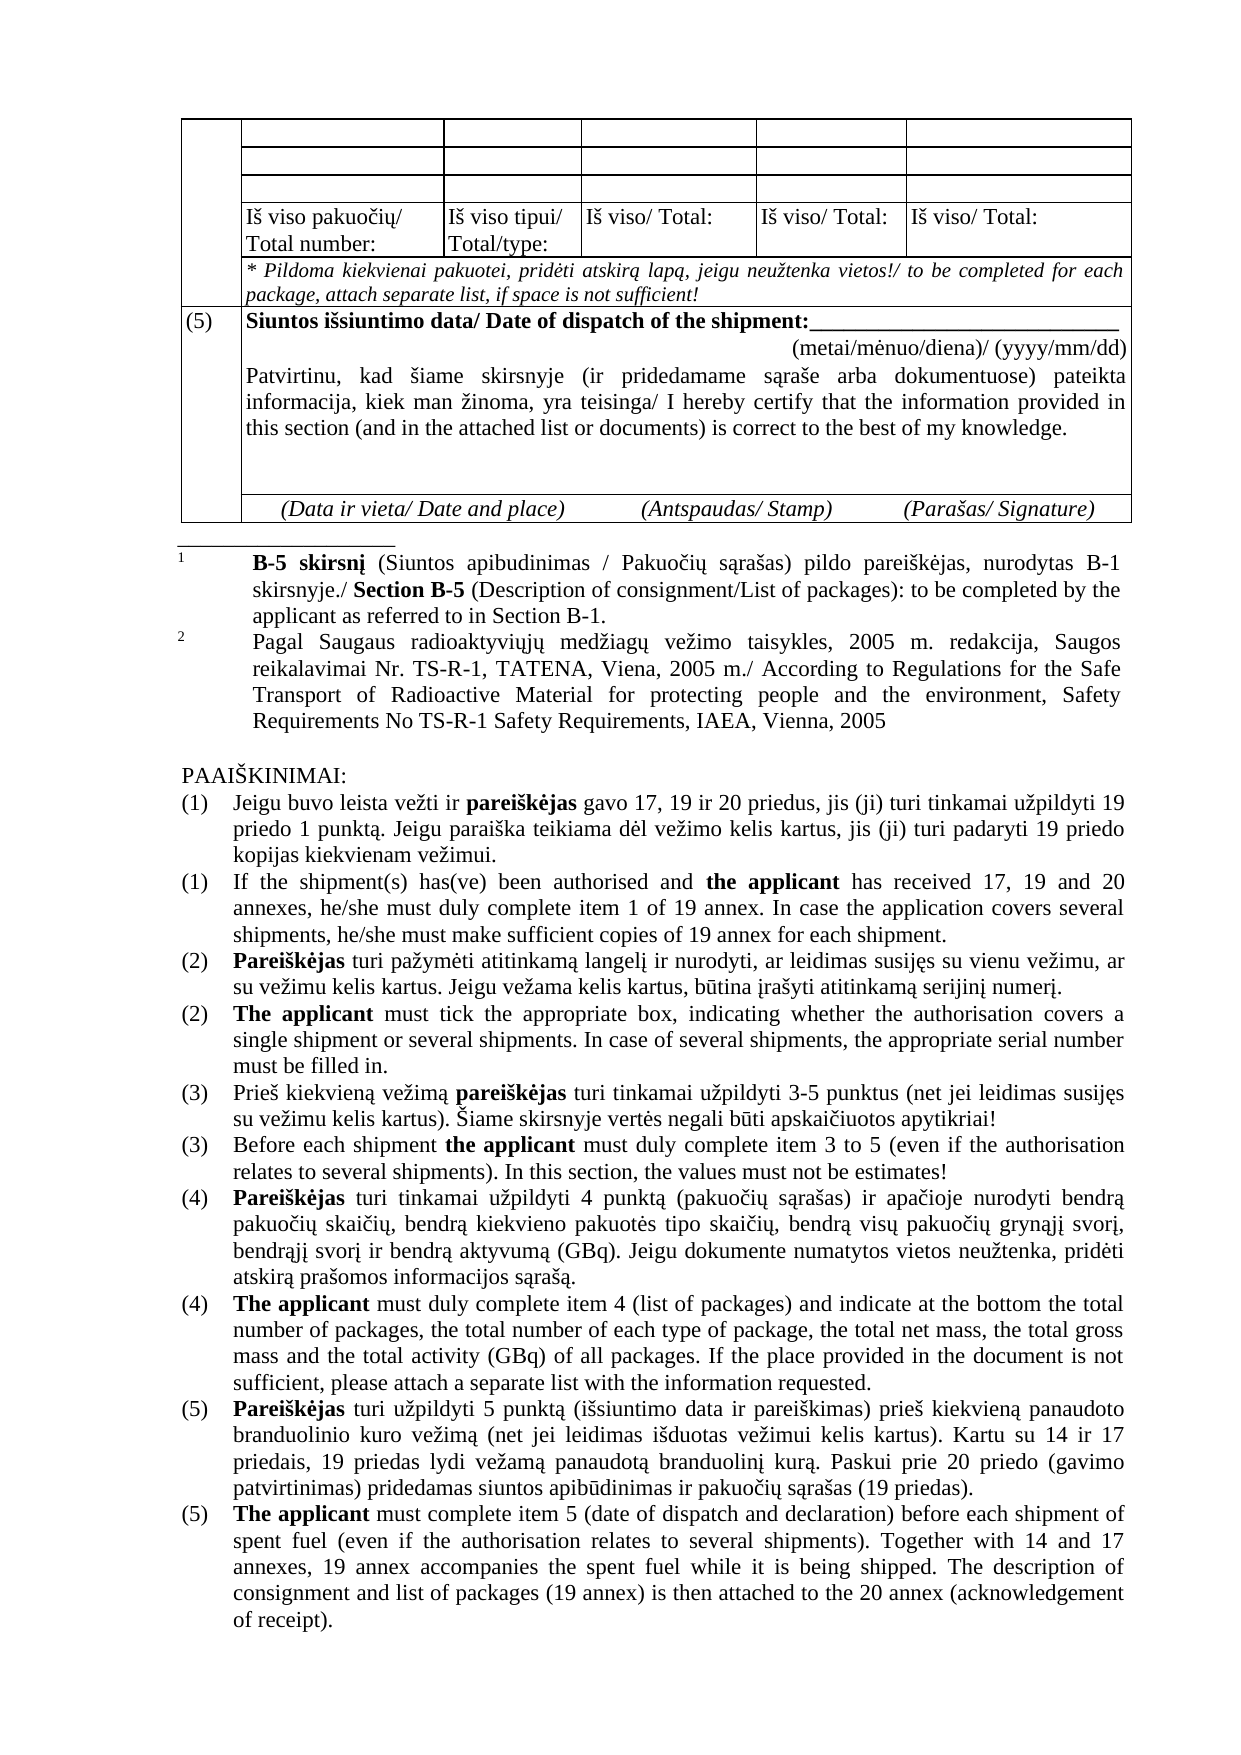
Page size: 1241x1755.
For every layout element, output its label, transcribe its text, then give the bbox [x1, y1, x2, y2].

table_cell [242, 176, 443, 202]
table_cell (5) [177, 1395, 229, 1500]
table_cell [582, 120, 756, 146]
table_cell (2) [177, 947, 229, 1000]
table_cell (Antspaudas/ Stamp) [606, 495, 869, 521]
table_cell Iš viso/ Total: [907, 203, 1131, 256]
table_cell (4) [177, 1184, 229, 1289]
table_cell * Pildoma kiekvienai pakuotei, pridėti atskirą lapą, jeigu neužtenka vietos!/ to be completed for each package, attach separate list, if space is not sufficient! [242, 258, 1131, 306]
text 2 Pagal Saugaus radioaktyviųjų medžiagų vežimo taisykles, 2005 m. redakcija, Saugos reikalavimai Nr. TS-R-1, TATENA, Viena, 2005 m./ According to Regulations for the Safe Transport of Radioactive Material for protecting people and the environment, Safety Requirements No TS-R-1 Safety Requirements, IAEA, Vienna, 2005 [177, 628, 1122, 734]
table_cell [757, 176, 906, 202]
table_cell The applicant must tick the appropriate box, indicating whether the authorisation covers a single shipment or several shipments. In case of several shipments, the appropriate serial number must be filled in. [229, 1000, 1130, 1079]
table_cell (2) [177, 1000, 229, 1079]
table_cell Siuntos išsiuntimo data/ Date of dispatch of the shipment: (metai/mėnuo/diena)/ (yyyy/mm/dd) [242, 307, 1131, 360]
table_cell Jeigu buvo leista vežti ir pareiškėjas gavo 17, 19 ir 20 priedus, jis (ji) turi tinkamai užpildyti 19 priedo 1 punktą. Jeigu paraiška teikiama dėl vežimo kelis kartus, jis (ji) turi padaryti 19 priedo kopijas kiekvienam vežimui. [229, 789, 1130, 868]
table_cell (5) [177, 1500, 229, 1632]
table_cell Pareiškėjas turi užpildyti 5 punktą (išsiuntimo data ir pareiškimas) prieš kiekvieną panaudoto branduolinio kuro vežimą (net jei leidimas išduotas vežimui kelis kartus). Kartu su 14 ir 17 priedais, 19 priedas lydi vežamą panaudotą branduolinį kurą. Paskui prie 20 priedo (gavimo patvirtinimas) pridedamas siuntos apibūdinimas ir pakuočių sąrašas (19 priedas). [229, 1395, 1130, 1500]
table_cell Before each shipment the applicant must duly complete item 3 to 5 (even if the authorisation relates to several shipments). In this section, the values must not be estimates! [229, 1131, 1130, 1184]
table_cell [907, 120, 1131, 146]
table_cell [582, 176, 756, 202]
table_cell (1) [177, 789, 229, 868]
table_cell Prieš kiekvieną vežimą pareiškėjas turi tinkamai užpildyti 3-5 punktus (net jei leidimas susijęs su vežimu kelis kartus). Šiame skirsnyje vertės negali būti apskaičiuotos apytikriai! [229, 1079, 1130, 1131]
text ___________________ [177, 523, 1122, 549]
table_cell [445, 120, 581, 146]
table_cell [907, 148, 1131, 174]
table_cell Iš viso/ Total: [757, 203, 906, 256]
table_cell [445, 176, 581, 202]
table_cell [907, 176, 1131, 202]
table_header PAAIŠKINIMAI: [177, 763, 1130, 789]
table_cell Pareiškėjas turi tinkamai užpildyti 4 punktą (pakuočių sąrašas) ir apačioje nurodyti bendrą pakuočių skaičių, bendrą kiekvieno pakuotės tipo skaičių, bendrą visų pakuočių grynąjį svorį, bendrąjį svorį ir bendrą aktyvumą (GBq). Jeigu dokumente numatytos vietos neužtenka, pridėti atskirą prašomos informacijos sąrašą. [229, 1184, 1130, 1289]
table_cell (3) [177, 1131, 229, 1184]
table_cell (Data ir vieta/ Date and place) [242, 495, 606, 521]
table_cell [182, 494, 241, 521]
table_cell [757, 120, 906, 146]
table_cell The applicant must complete item 5 (date of dispatch and declaration) before each shipment of spent fuel (even if the authorisation relates to several shipments). Together with 14 and 17 annexes, 19 annex accompanies the spent fuel while it is being shipped. The description of consignment and list of packages (19 annex) is then attached to the 20 annex (acknowledgement of receipt). [229, 1500, 1130, 1632]
table_cell [582, 148, 756, 174]
table_cell Patvirtinu, kad šiame skirsnyje (ir pridedamame sąraše arba dokumentuose) pateikta informacija, kiek man žinoma, yra teisinga/ I hereby certify that the information provided in this section (and in the attached list or documents) is correct to the best of my knowledge. [242, 360, 1131, 493]
table_cell (5) [182, 307, 241, 493]
table_cell (4) [177, 1290, 229, 1395]
table_cell [242, 148, 443, 174]
table_cell Iš viso tipui/ Total/type: [445, 203, 581, 256]
table_cell [182, 120, 241, 306]
table_cell [445, 148, 581, 174]
table_cell [757, 148, 906, 174]
table_cell (3) [177, 1079, 229, 1131]
table_cell Iš viso/ Total: [582, 203, 756, 256]
table_cell Pareiškėjas turi pažymėti atitinkamą langelį ir nurodyti, ar leidimas susijęs su vienu vežimu, ar su vežimu kelis kartus. Jeigu vežama kelis kartus, būtina įrašyti atitinkamą serijinį numerį. [229, 947, 1130, 1000]
table_cell (1) [177, 868, 229, 947]
table_cell The applicant must duly complete item 4 (list of packages) and indicate at the bottom the total number of packages, the total number of each type of package, the total net mass, the total gross mass and the total activity (GBq) of all packages. If the place provided in the document is not sufficient, please attach a separate list with the information requested. [229, 1290, 1130, 1395]
table_cell If the shipment(s) has(ve) been authorised and the applicant has received 17, 19 and 20 annexes, he/she must duly complete item 1 of 19 annex. In case the application covers several shipments, he/she must make sufficient copies of 19 annex for each shipment. [229, 868, 1130, 947]
table_cell (Parašas/ Signature) [869, 495, 1131, 521]
table_cell Iš viso pakuočių/ Total number: [242, 203, 443, 256]
text 1 B-5 skirsnį (Siuntos apibudinimas / Pakuočių sąrašas) pildo pareiškėjas, nurodytas B-1 skirsnyje./ Section B-5 (Description of consignment/List of packages): to be completed by the applicant as referred to in Section B-1. [177, 549, 1122, 628]
table_cell [242, 120, 443, 146]
